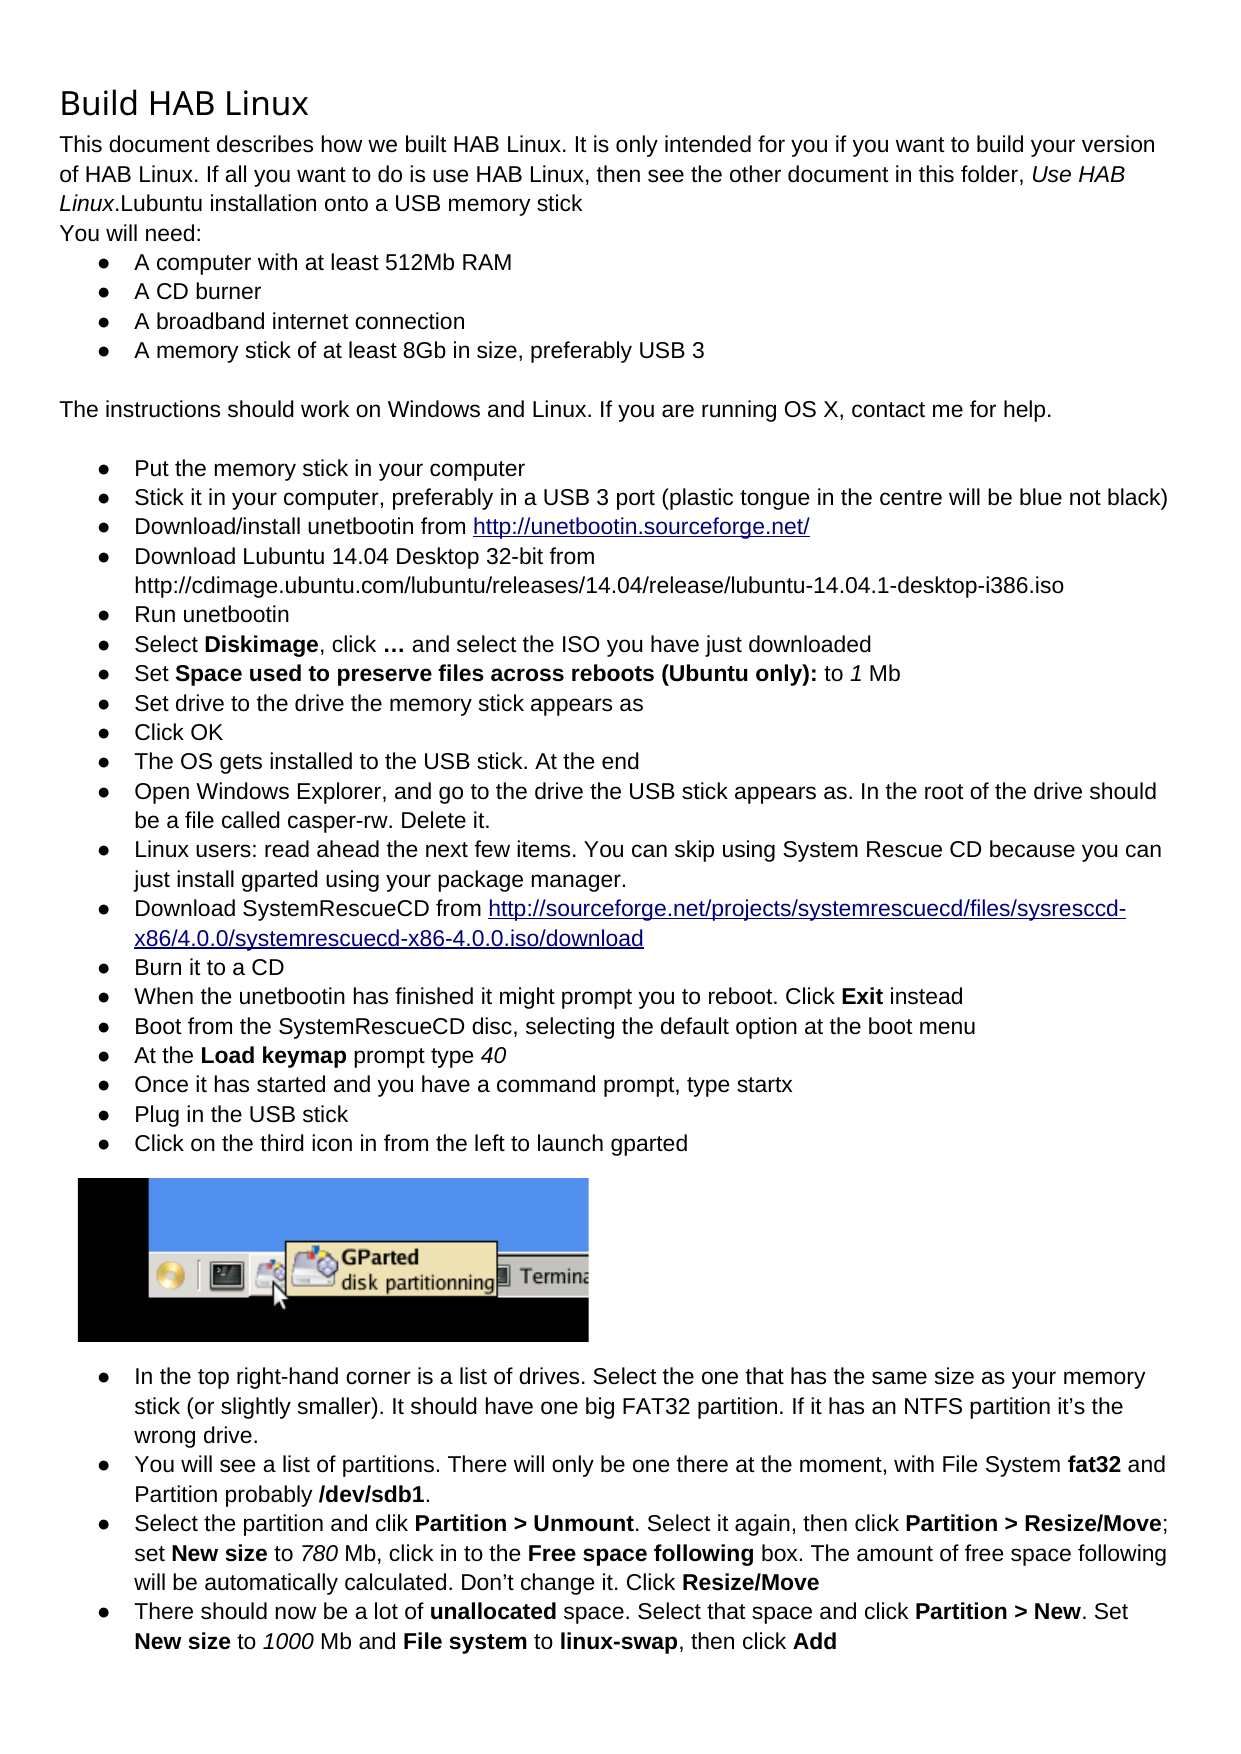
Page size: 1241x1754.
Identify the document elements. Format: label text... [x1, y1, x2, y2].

list Boot from the SystemRescueCD disc, selecting the default option at the boot menu [97, 1013, 1181, 1039]
subtitle Build HAB Linux [59, 80, 1181, 125]
list Set drive to the drive the memory stick appears as [97, 690, 1181, 716]
list Plug in the USB stick [97, 1101, 1181, 1127]
text The instructions should work on Windows and Linux. If you are running OS X, contact me for help. [59, 396, 1181, 422]
list A computer with at least 512Mb RAM [97, 249, 1181, 275]
list Set Space used to preserve files across reboots (Ubuntu only): to 1 Mb [97, 661, 1181, 686]
list When the unetbootin has finished it might prompt you to reboot. Click Exit instead [97, 984, 1181, 1009]
list A memory stick of at least 8Gb in size, preferably USB 3 [97, 338, 1181, 363]
list Download/install unetbootin from http://unetbootin.sourceforge.net/ [97, 514, 1181, 539]
list At the Load keymap prompt type 40 [97, 1043, 1181, 1068]
list A broadband internet connection [97, 308, 1181, 334]
list In the top right-hand corner is a list of drives. Select the one that has the same size as your memory stick (or slightly smaller). It should have one big FAT32 partition. If it has an NTFS partition it’s the wrong drive. [97, 1364, 1181, 1448]
list Click on the third icon in from the left to launch gparted [97, 1131, 1181, 1156]
list The OS gets installed to the USB stick. At the end [97, 749, 1181, 774]
list Stick it in your computer, preferably in a USB 3 port (plastic tongue in the centre will be blue not black) [97, 484, 1181, 510]
list Linux users: read ahead the next few items. You can skip using System Rescue CD because you can just install gparted using your package manager. [97, 837, 1181, 892]
picture [77, 1178, 589, 1342]
list A CD burner [97, 279, 1181, 304]
list Download Lubuntu 14.04 Desktop 32-bit from http://cdimage.ubuntu.com/lubuntu/releases/14.04/release/lubuntu-14.04.1-desktop-i386.iso [97, 543, 1181, 598]
text You will need: [59, 220, 1181, 246]
list There should now be a lot of unallocated space. Select that space and click Partition > New. Set New size to 1000 Mb and File system to linux-swap, then click Add [97, 1599, 1181, 1654]
list Put the memory stick in your computer [97, 455, 1181, 481]
list Open Windows Explorer, and go to the drive the USB stick appears as. In the root of the drive should be a file called casper-rw. Delete it. [97, 778, 1181, 833]
list Select the partition and clik Partition > Unmount. Select it again, then click Partition > Resize/Move; set New size to 780 Mb, click in to the Free space following box. The amount of free space following will be automatically calculated. Don’t change it. Click Resize/Move [97, 1511, 1181, 1595]
list Once it has started and you have a command prompt, type startx [97, 1072, 1181, 1098]
list You will see a list of partitions. There will only be one there at the moment, with File System fat32 and Partition probably /dev/sdb1. [97, 1452, 1181, 1507]
list Download SystemRescueCD from http://sourceforge.net/projects/systemrescuecd/files/sysresccd-x86/4.0.0/systemrescuecd-x86-4.0.0.iso/download [97, 896, 1181, 951]
text This document describes how we built HAB Linux. It is only intended for you if you want to build your version of HAB Linux. If all you want to do is use HAB Linux, then see the other document in this folder, Use HAB Linux.Lubuntu installation onto a USB memory stick [59, 132, 1181, 216]
list Select Diskimage, click … and select the ISO you have just downloaded [97, 631, 1181, 657]
list Burn it to a CD [97, 954, 1181, 980]
list Run unetbootin [97, 602, 1181, 628]
list Click OK [97, 719, 1181, 745]
